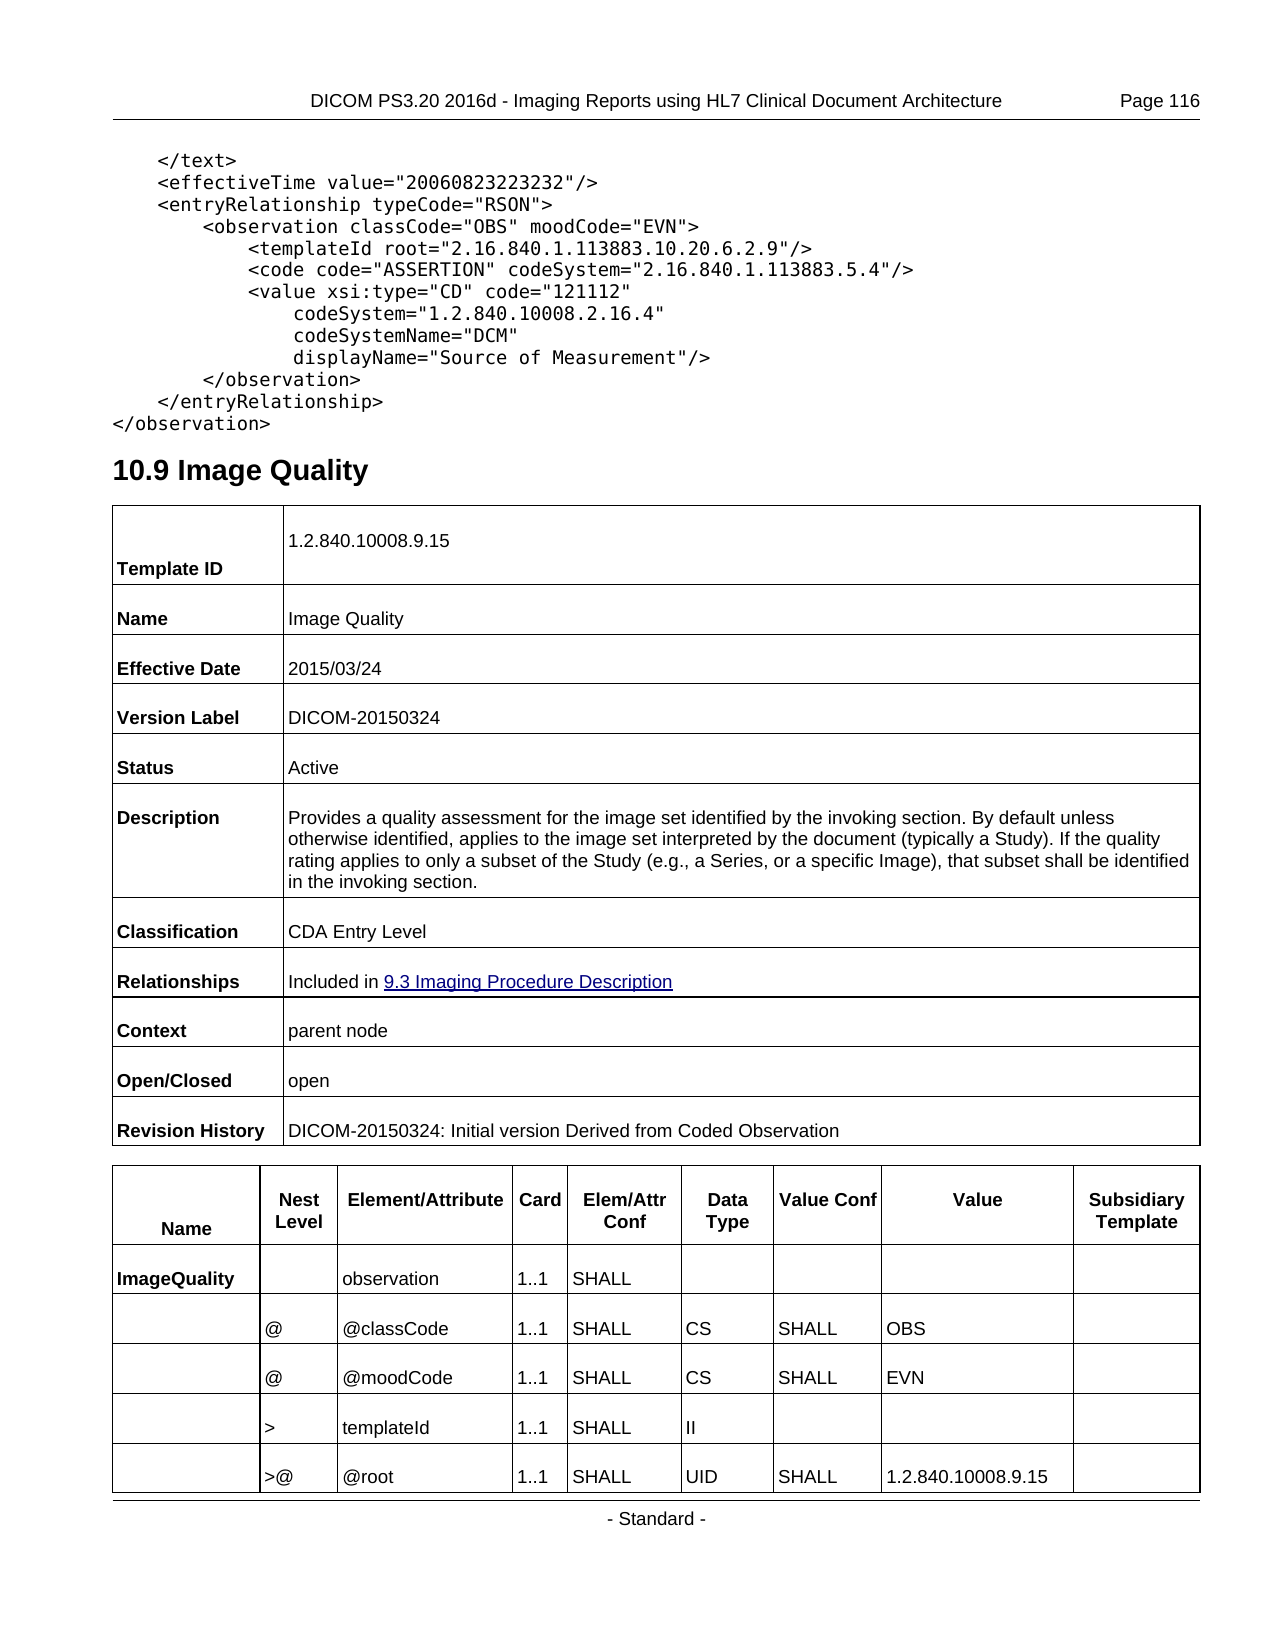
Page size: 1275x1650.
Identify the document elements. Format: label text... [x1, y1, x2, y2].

table_cell @moodCode [338, 1344, 512, 1393]
table_cell parent node [284, 998, 1199, 1046]
table_cell SHALL [568, 1394, 681, 1442]
table_cell Effective Date [113, 635, 283, 683]
table_cell @ [261, 1344, 337, 1393]
table_cell [261, 1245, 337, 1293]
table_cell SHALL [568, 1245, 681, 1293]
table_header 1.2.840.10008.9.15 [284, 506, 1199, 584]
table_cell SHALL [774, 1344, 881, 1393]
table_header Card [513, 1166, 567, 1244]
table_cell [882, 1245, 1073, 1293]
table_cell Version Label [113, 684, 283, 733]
table_cell Context [113, 998, 283, 1046]
table_cell 1..1 [513, 1344, 567, 1393]
table_header Subsidiary Template [1074, 1166, 1199, 1244]
table_cell Included in 9.3 Imaging Procedure Description [284, 948, 1199, 996]
table_cell template​Id [338, 1394, 512, 1442]
table_cell OBS [882, 1294, 1073, 1343]
table_cell [774, 1394, 881, 1442]
table_cell 1.2.840.10008.9.15 [882, 1444, 1073, 1492]
table_cell [1074, 1444, 1199, 1492]
table_header Element/​Attribute [338, 1166, 512, 1244]
table_cell @root [338, 1444, 512, 1492]
table_cell CS [682, 1294, 773, 1343]
table_cell [682, 1245, 773, 1293]
table_cell CDA Entry Level [284, 898, 1199, 947]
text </text> <effectiveTime value="20060823223232"/> <entryRelationship typeCode="RSON"> <observation classCode="OBS" moodCode="EVN"> <templateId root="2.16.840.1.113883.10.20.6.2.9"/> <code code="ASSERTION" codeSystem="2.16.840.1.113883.5.4"/> <value xsi:type="CD" code="121112" codeSystem="1.2.840.10008.2.16.4" codeSystemName="DCM" displayName="Source of Measurement"/> </observation> </entryRelationship> </observation> [112, 150, 1200, 434]
table_cell Provides a quality assessment for the image set identified by the invoking section. By default unless otherwise identified, applies to the image set interpreted by the document (typically a Study). If the quality rating applies to only a subset of the Study (e.g., a Series, or a specific Image), that subset shall be identified in the invoking section. [284, 784, 1199, 897]
table_cell SHALL [568, 1344, 681, 1393]
table_cell observation [338, 1245, 512, 1293]
table_header Name [113, 1166, 259, 1244]
table_cell @ [261, 1294, 337, 1343]
table_cell [113, 1394, 259, 1442]
table_cell [1074, 1245, 1199, 1293]
table_cell DICOM-20150324 [284, 684, 1199, 733]
table_cell >@ [261, 1444, 337, 1492]
table_header Template ID [113, 506, 283, 584]
table_cell DICOM-20150324: Initial version Derived from Coded Observation [284, 1097, 1199, 1145]
table_cell UID [682, 1444, 773, 1492]
table_cell SHALL [774, 1444, 881, 1492]
table_cell SHALL [568, 1444, 681, 1492]
table_cell Status [113, 734, 283, 783]
table_cell [882, 1394, 1073, 1442]
table_cell open [284, 1047, 1199, 1096]
table_cell SHALL [568, 1294, 681, 1343]
table_cell > [261, 1394, 337, 1442]
table_cell Open/Closed [113, 1047, 283, 1096]
table_header Value [882, 1166, 1073, 1244]
table_cell SHALL [774, 1294, 881, 1343]
table_cell 1..1 [513, 1294, 567, 1343]
table_cell @classCode [338, 1294, 512, 1343]
table_header Elem/Attr Conf [568, 1166, 681, 1244]
table_cell [1074, 1294, 1199, 1343]
table_cell Classification [113, 898, 283, 947]
table_cell [1074, 1394, 1199, 1442]
table_cell [113, 1444, 259, 1492]
table_cell 2015/03/24 [284, 635, 1199, 683]
table_cell II [682, 1394, 773, 1442]
table_cell [113, 1344, 259, 1393]
table_cell 1..1 [513, 1444, 567, 1492]
table_cell Revision History [113, 1097, 283, 1145]
table_cell 1..1 [513, 1394, 567, 1442]
table_cell 1..1 [513, 1245, 567, 1293]
text 10.9 Image Quality [112, 453, 1200, 487]
table_cell Name [113, 585, 283, 633]
table_header Nest Level [261, 1166, 337, 1244]
table_header Value Conf [774, 1166, 881, 1244]
table_cell Active [284, 734, 1199, 783]
table_cell [1074, 1344, 1199, 1393]
table_cell Description [113, 784, 283, 897]
table_cell Relationships [113, 948, 283, 996]
table_cell [774, 1245, 881, 1293]
table_cell [113, 1294, 259, 1343]
table_cell Image Quality [284, 585, 1199, 633]
table_cell EVN [882, 1344, 1073, 1393]
table_cell CS [682, 1344, 773, 1393]
table_header Data Type [682, 1166, 773, 1244]
table_cell Image​Quality [113, 1245, 259, 1293]
